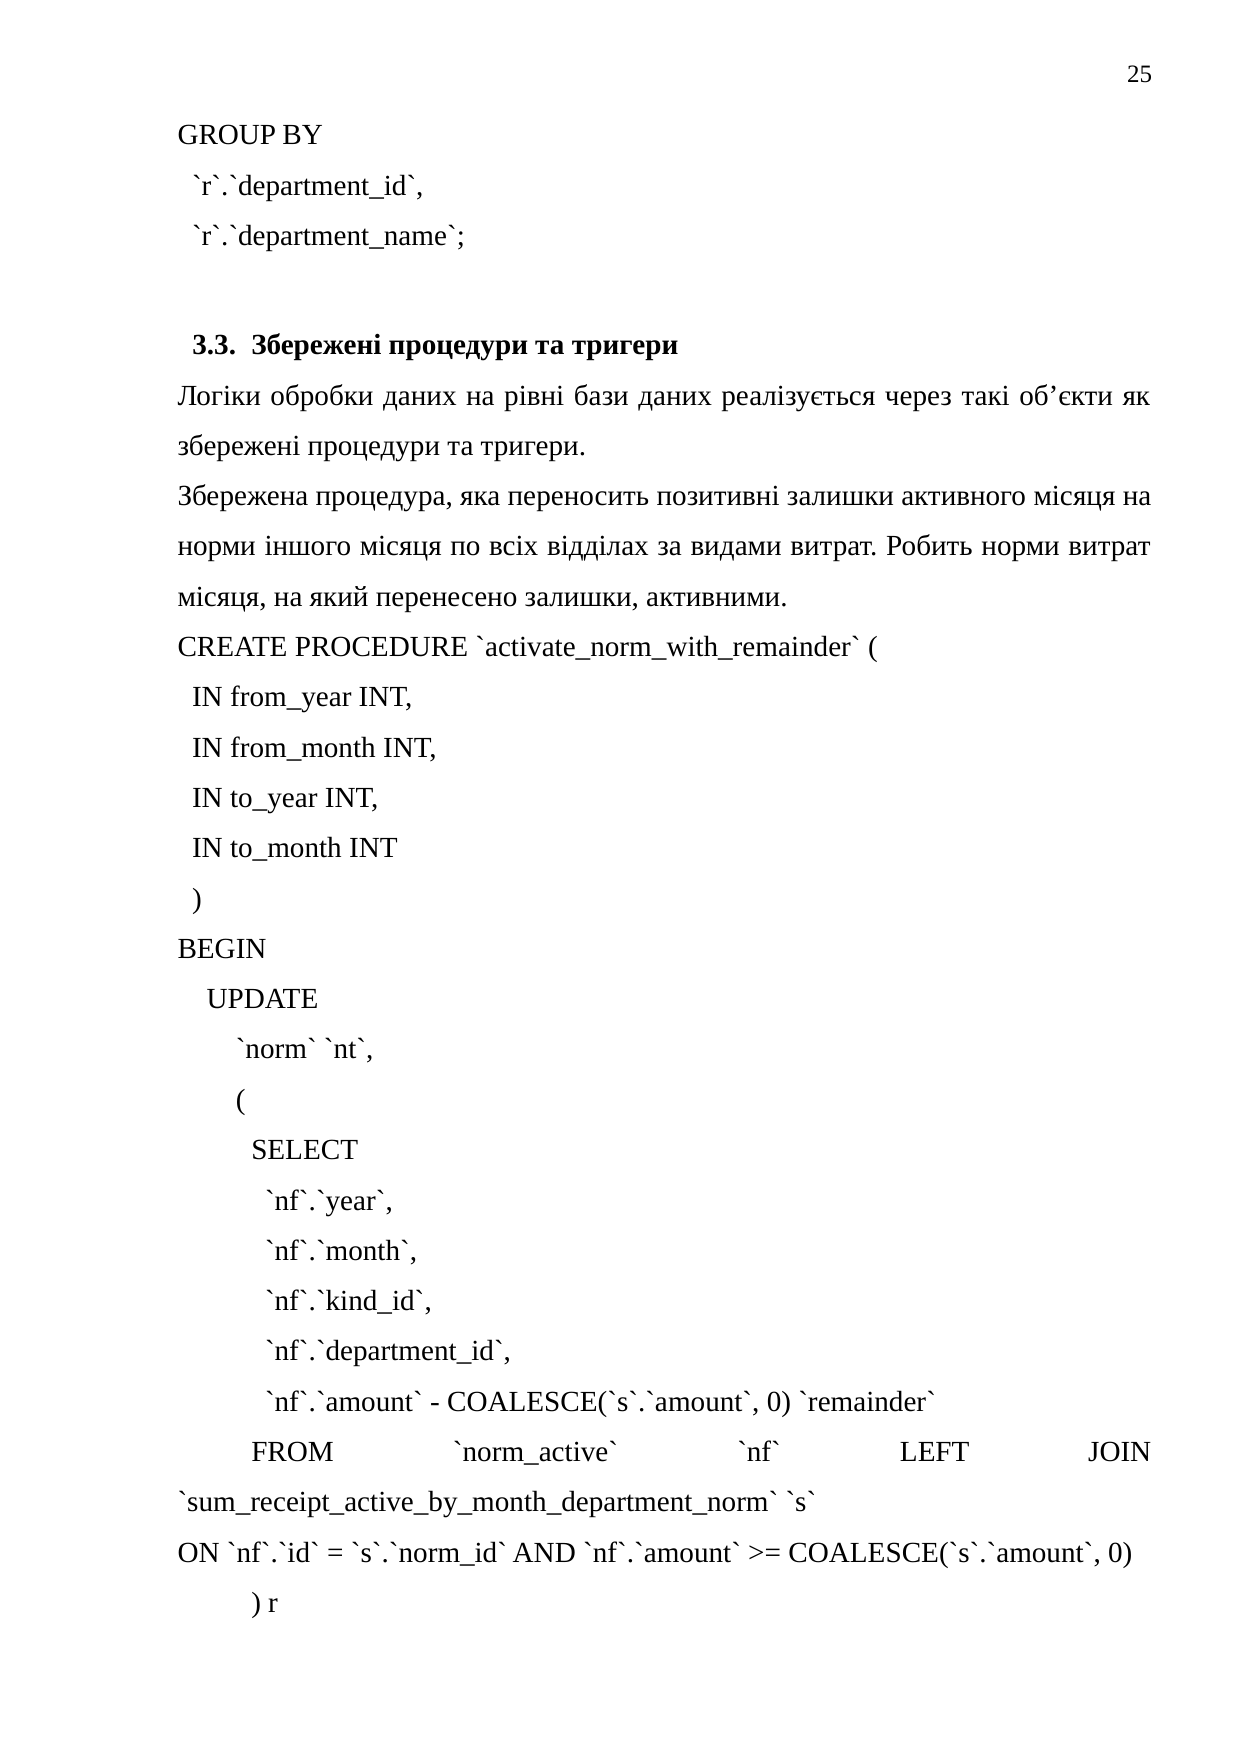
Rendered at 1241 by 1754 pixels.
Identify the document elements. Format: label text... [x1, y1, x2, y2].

text `norm` `nt`, [177, 1032, 1152, 1065]
text BEGIN [177, 931, 1152, 964]
text Збережена процедура, яка переносить позитивні залишки активного місяця на норми іншого місяця по всіх відділах за видами витрат. Робить норми витрат місяця, на який перенесено залишки, активними. [177, 478, 1152, 612]
text IN from_month INT, [177, 730, 1152, 763]
text `nf`.`month`, [177, 1233, 1152, 1266]
text CREATE PROCEDURE `activate_norm_with_remainder` ( [177, 629, 1152, 663]
text IN to_month INT [177, 830, 1152, 864]
text UPDATE [177, 981, 1152, 1015]
text `r`.`department_id`, [177, 168, 1152, 201]
text Логіки обробки даних на рівні бази даних реалізується через такі об’єкти як збережені процедури та тригери. [177, 378, 1152, 461]
text SELECT [177, 1132, 1152, 1166]
text IN to_year INT, [177, 780, 1152, 814]
text GROUP BY [177, 117, 1152, 151]
text `nf`.`kind_id`, [177, 1283, 1152, 1317]
text ) r [177, 1585, 1152, 1619]
text ( [177, 1082, 1152, 1116]
text `nf`.`year`, [177, 1183, 1152, 1216]
text IN from_year INT, [177, 679, 1152, 713]
subtitle Збережені процедури та тригери [177, 327, 1152, 361]
text FROM `norm_active` `nf` LEFT JOIN `sum_receipt_active_by_month_department_norm` `s` [177, 1434, 1152, 1518]
text `nf`.`department_id`, [177, 1333, 1152, 1367]
text `nf`.`amount` - COALESCE(`s`.`amount`, 0) `remainder` [177, 1384, 1152, 1417]
text ON `nf`.`id` = `s`.`norm_id` AND `nf`.`amount` >= COALESCE(`s`.`amount`, 0) [177, 1535, 1152, 1568]
text ) [177, 881, 1152, 914]
text `r`.`department_name`; [177, 218, 1152, 251]
